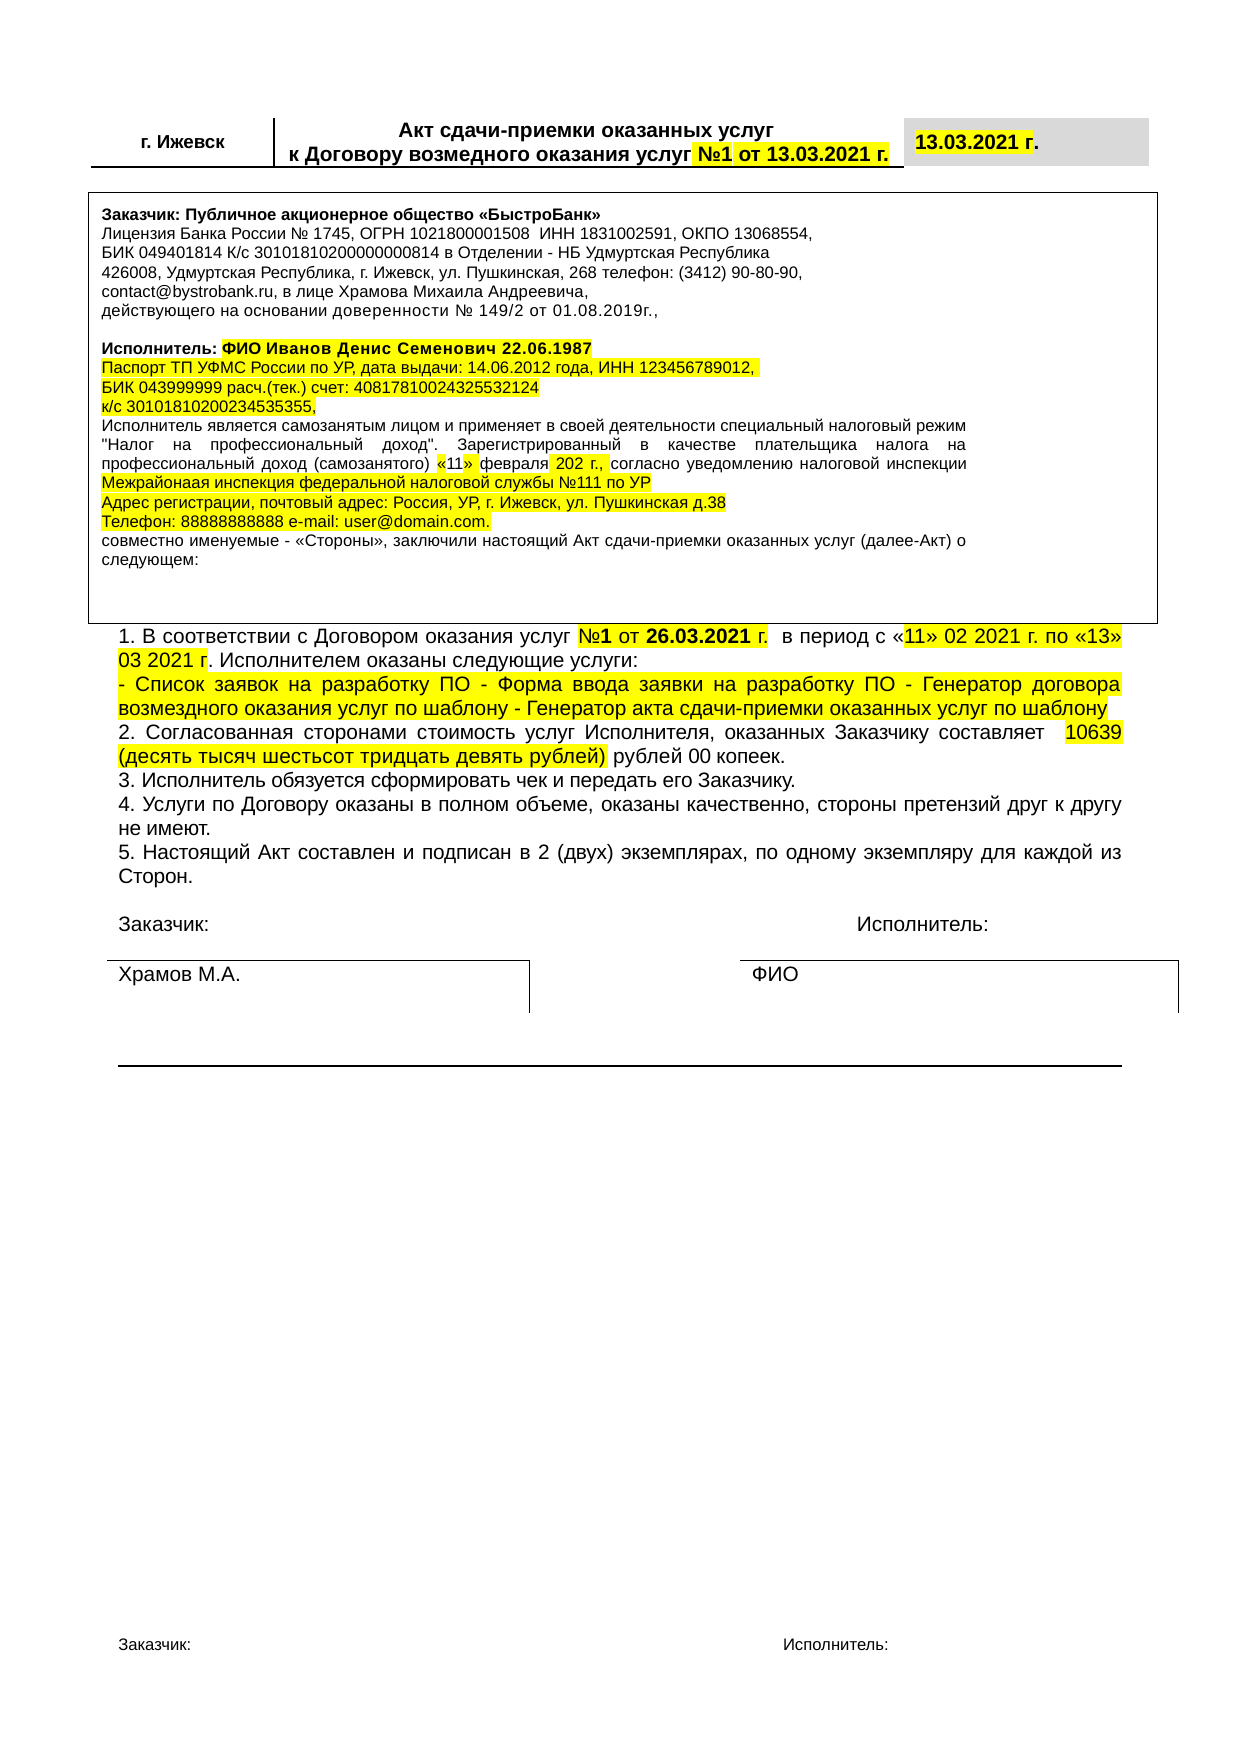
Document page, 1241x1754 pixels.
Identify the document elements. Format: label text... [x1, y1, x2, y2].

text 5. Настоящий Акт составлен и подписан в 2 (двух) экземплярах, по одному экземпляру для каждой из Сторон. [118, 840, 1122, 888]
table_header [978, 193, 1157, 623]
table_header Храмов М.А. [107, 961, 529, 986]
text 3. Исполнитель обязуется сформировать чек и передать его Заказчику. [118, 768, 1122, 792]
table_cell [740, 986, 1178, 1013]
table_header Заказчик: Публичное акционерное общество «БыстроБанк» Лицензия Банка России № 1745, ОГРН 1021800001508 ИНН 1831002591, ОКПО 13068554, БИК 049401814 К/с 30101810200000000814 в Отделении - НБ Удмуртская Республика 426008, Удмуртская Республика, г. Ижевск, ул. Пушкинская, 268 телефон: (3412) 90-80-90, contact@bystrobank.ru, в лице Храмова Михаила Андреевича, действующего на основании доверенности № 149/2 от 01.08.2019г., Исполнитель: ФИО Иванов Денис Семенович 22.06.1987 Паспорт ТП УФМС России по УР, дата выдачи: 14.06.2012 года, ИНН 123456789012, БИК 043999999 расч.(тек.) счет: 40817810024325532124 к/с 30101810200234535355, Исполнитель является самозанятым лицом и применяет в своей деятельности специальный налоговый режим "Налог на профессиональный доход". Зарегистрированный в качестве плательщика налога на профессиональный доход (самозанятого) «11» февраля 202 г., согласно уведомлению налоговой инспекции Межрайонаая инспекция федеральной налоговой службы №111 по УР Адрес регистрации, почтовый адрес: Россия, УР, г. Ижевск, ул. Пушкинская д.38 Телефон: 88888888888 е-mail: user@domain.com. совместно именуемые - «Стороны», заключили настоящий Акт сдачи-приемки оказанных услуг (далее-Акт) о следующем: [89, 193, 978, 623]
text - Список заявок на разработку ПО - Форма ввода заявки на разработку ПО - Генератор договора возмездного оказания услуг по шаблону - Генератор акта сдачи-приемки оказанных услуг по шаблону [118, 672, 1122, 720]
table_header [530, 960, 740, 986]
table_cell [107, 986, 529, 1013]
table_header ФИО [740, 961, 1178, 986]
text 4. Услуги по Договору оказаны в полном объеме, оказаны качественно, стороны претензий друг к другу не имеют. [118, 792, 1122, 840]
text Заказчик: Исполнитель: [118, 912, 1122, 936]
table_header 13.03.2021 г. [904, 118, 1149, 166]
table_cell [530, 986, 740, 1013]
text 1. В соответствии с Договором оказания услуг №1 от 26.03.2021 г. в период с «11» 02 2021 г. по «13» 03 2021 г. Исполнителем оказаны следующие услуги: [118, 624, 1122, 672]
table_header г. Ижевск [91, 118, 273, 166]
table_header Акт сдачи-приемки оказанных услуг к Договору возмедного оказания услуг №1 от 13.03.2021 г. [275, 118, 903, 166]
text 2. Согласованная сторонами стоимость услуг Исполнителя, оказанных Заказчику составляет 10639 (десять тысяч шестьсот тридцать девять рублей) рублей 00 копеек. [118, 720, 1122, 768]
